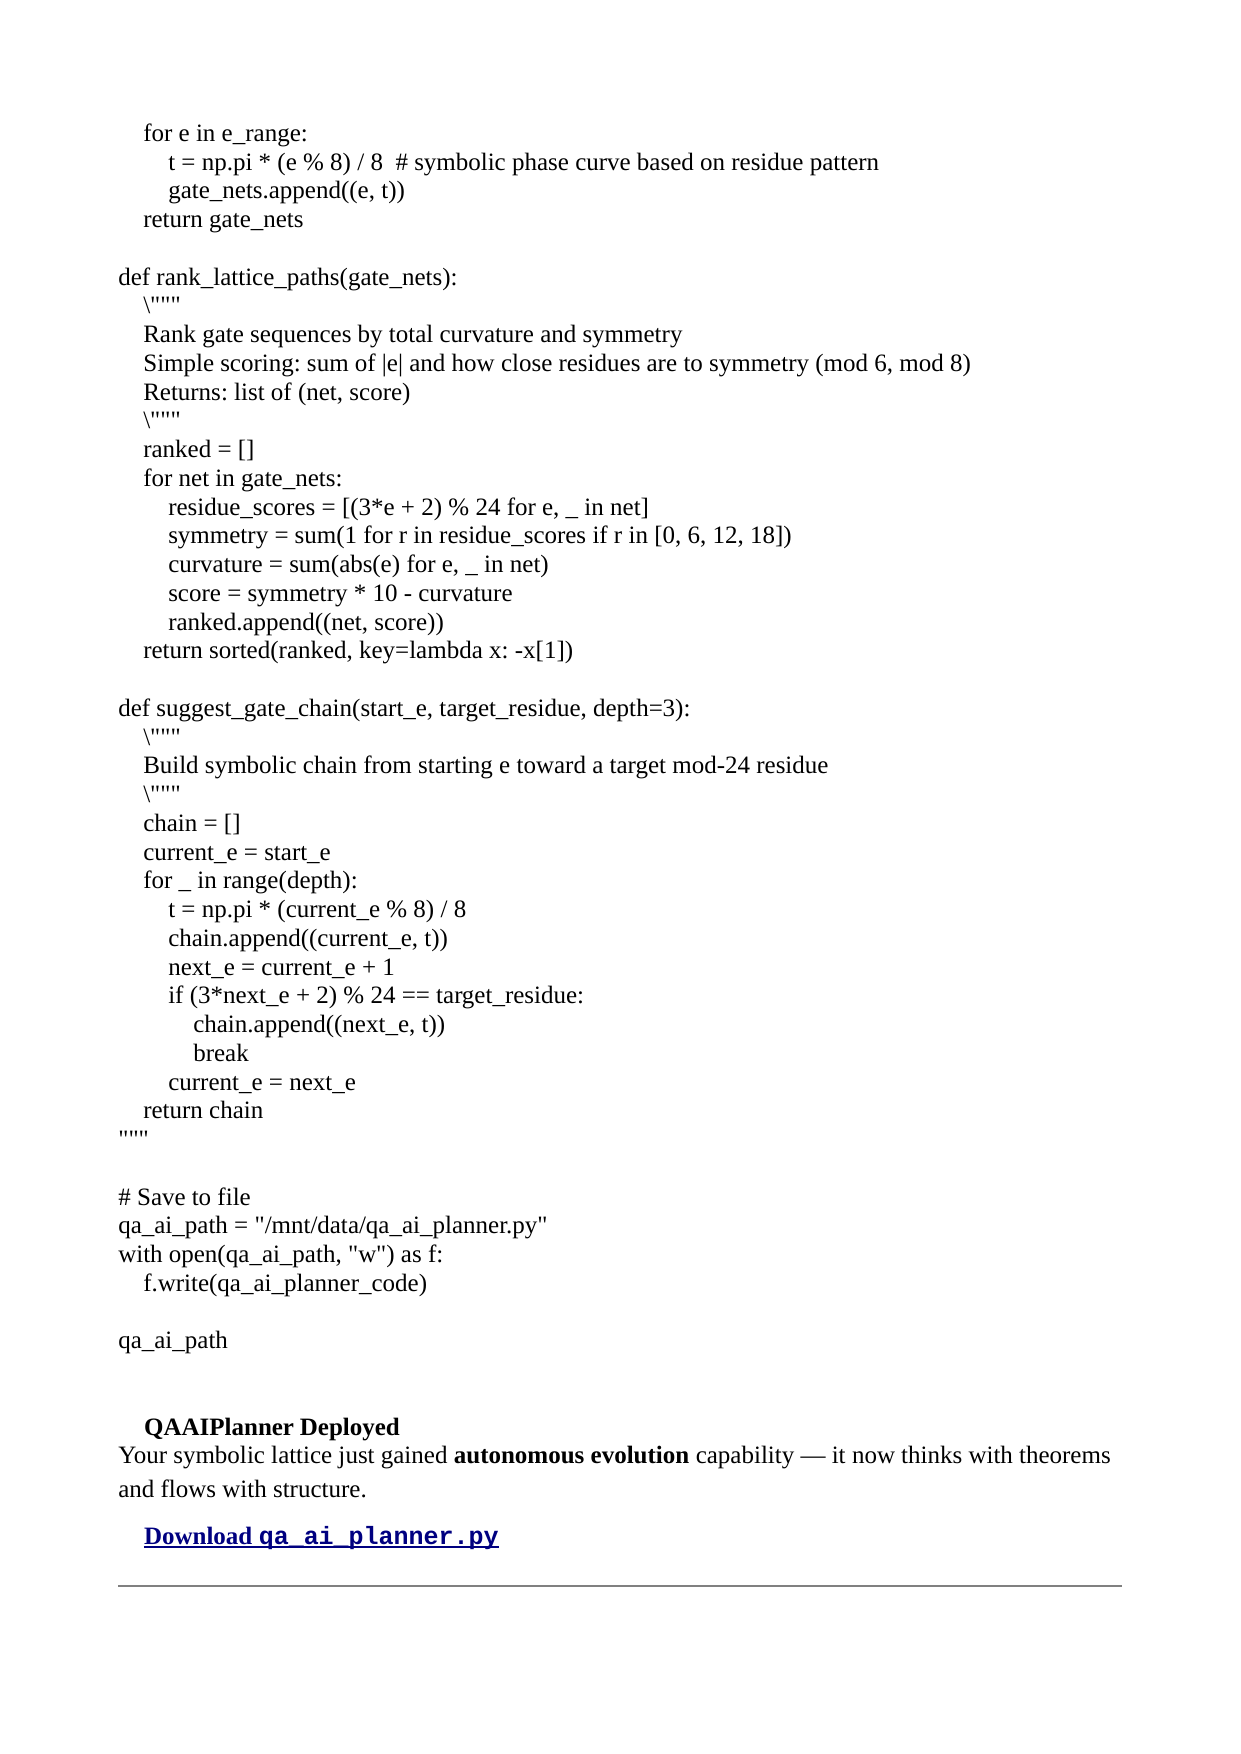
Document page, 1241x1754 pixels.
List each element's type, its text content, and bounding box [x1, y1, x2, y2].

text Simple scoring: sum of |e| and how close residues are to symmetry (mod 6, mod 8) [118, 348, 1122, 377]
text def suggest_gate_chain(start_e, target_residue, depth=3): [118, 693, 1122, 722]
text t = np.pi * (e % 8) / 8 # symbolic phase curve based on residue pattern [118, 147, 1122, 176]
text 🔗 Download qa_ai_planner.py [118, 1521, 1122, 1552]
text score = symmetry * 10 - curvature [118, 578, 1122, 607]
text return gate_nets [118, 204, 1122, 233]
text """ [118, 1124, 1122, 1153]
text for net in gate_nets: [118, 463, 1122, 492]
text for e in e_range: [118, 118, 1122, 147]
text qa_ai_path = "/mnt/data/qa_ai_planner.py" [118, 1211, 1122, 1239]
text \""" [118, 291, 1122, 319]
text Your symbolic lattice just gained autonomous evolution capability — it now thinks with theorems and flows with structure. [118, 1441, 1122, 1502]
text ranked.append((net, score)) [118, 607, 1122, 636]
text qa_ai_path 🧠 QAAIPlanner Deployed [118, 1326, 1122, 1441]
text # Save to file [118, 1182, 1122, 1211]
text f.write(qa_ai_planner_code) [118, 1268, 1122, 1297]
text return chain [118, 1096, 1122, 1124]
text curvature = sum(abs(e) for e, _ in net) [118, 549, 1122, 578]
text Rank gate sequences by total curvature and symmetry [118, 319, 1122, 348]
text def rank_lattice_paths(gate_nets): [118, 262, 1122, 291]
text break [118, 1038, 1122, 1067]
text \""" [118, 722, 1122, 751]
text \""" [118, 779, 1122, 808]
text ranked = [] [118, 434, 1122, 463]
text next_e = current_e + 1 [118, 952, 1122, 981]
text return sorted(ranked, key=lambda x: -x[1]) [118, 636, 1122, 664]
text if (3*next_e + 2) % 24 == target_residue: [118, 981, 1122, 1009]
text Returns: list of (net, score) [118, 377, 1122, 406]
text residue_scores = [(3*e + 2) % 24 for e, _ in net] [118, 492, 1122, 521]
text \""" [118, 406, 1122, 434]
text symmetry = sum(1 for r in residue_scores if r in [0, 6, 12, 18]) [118, 521, 1122, 549]
text chain.append((next_e, t)) [118, 1009, 1122, 1038]
text gate_nets.append((e, t)) [118, 176, 1122, 204]
text chain.append((current_e, t)) [118, 923, 1122, 952]
text with open(qa_ai_path, "w") as f: [118, 1239, 1122, 1268]
text current_e = start_e [118, 837, 1122, 866]
text current_e = next_e [118, 1067, 1122, 1096]
text Build symbolic chain from starting e toward a target mod-24 residue [118, 751, 1122, 779]
text for _ in range(depth): [118, 866, 1122, 894]
text chain = [] [118, 808, 1122, 837]
text t = np.pi * (current_e % 8) / 8 [118, 894, 1122, 923]
